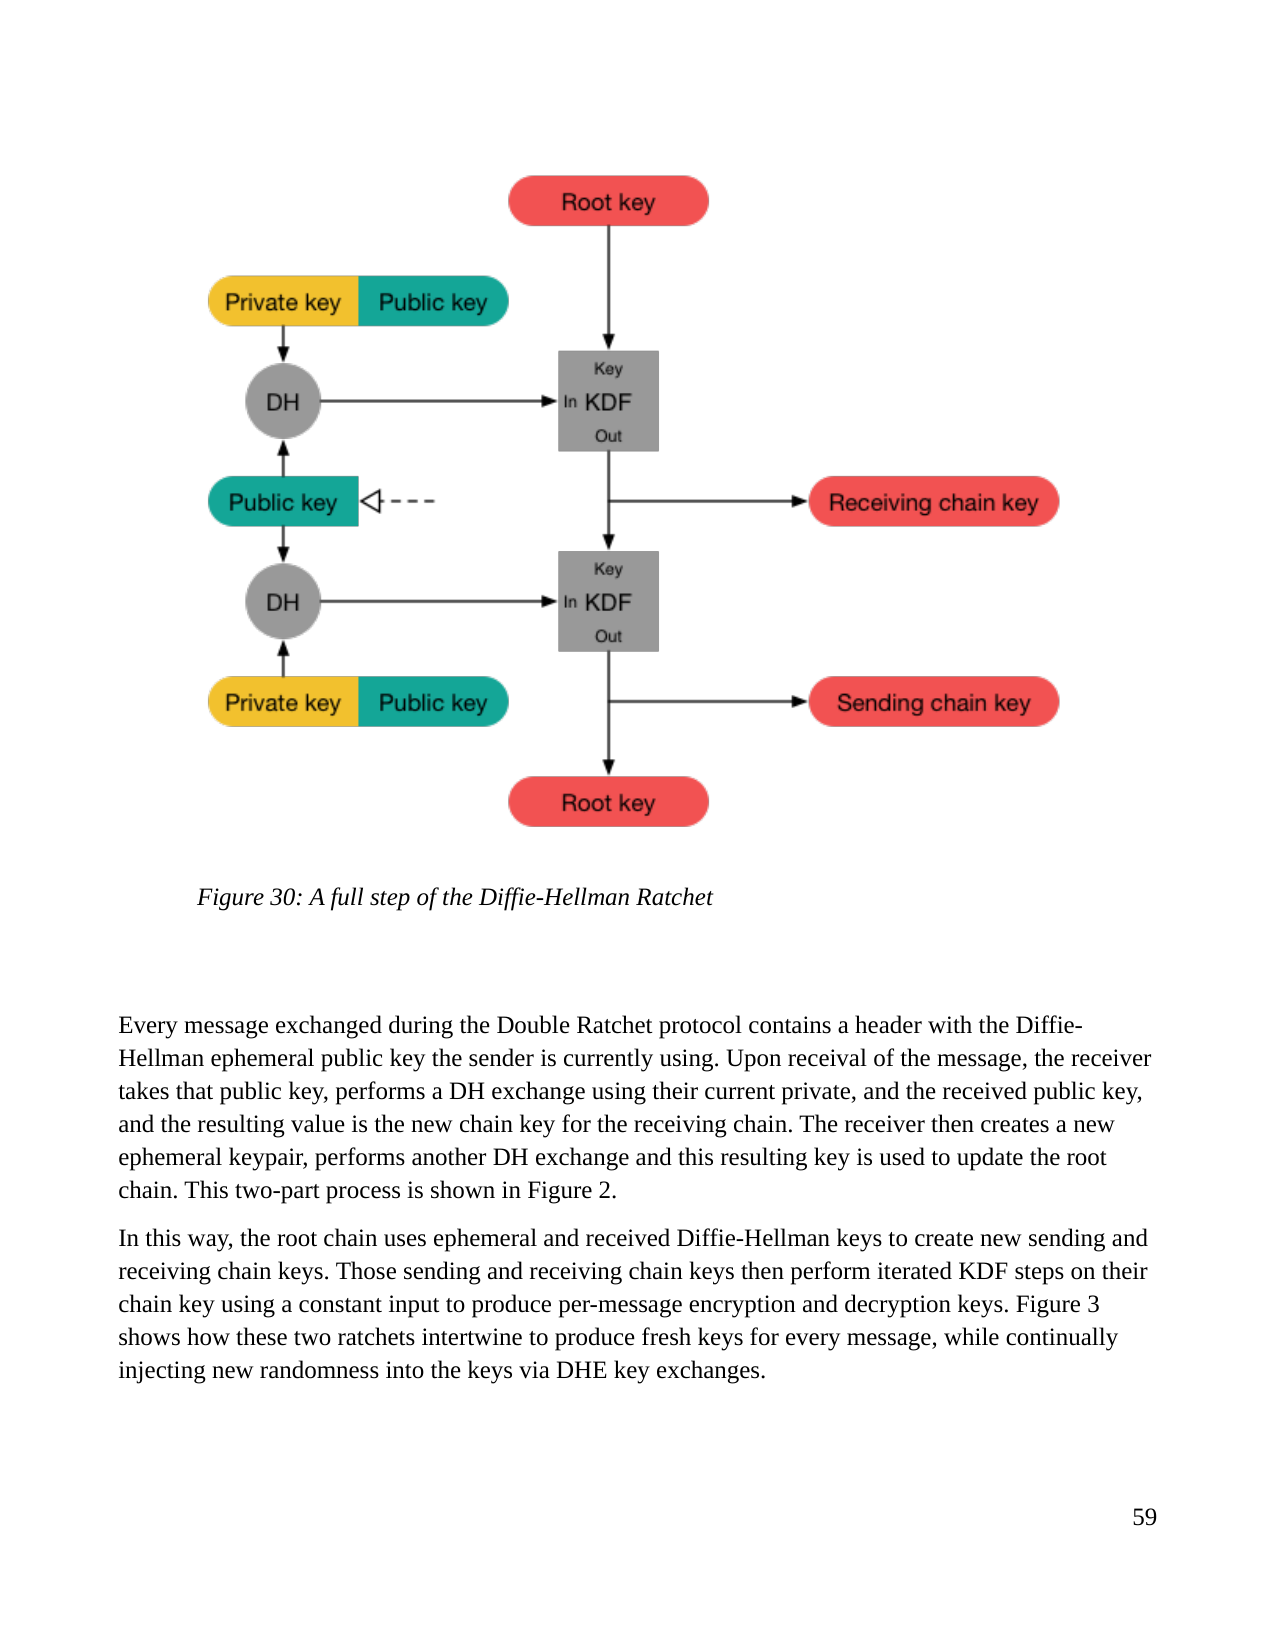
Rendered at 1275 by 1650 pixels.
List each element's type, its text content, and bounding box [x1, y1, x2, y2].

text Every message exchanged during the Double Ratchet protocol contains a header with the Diffie-Hellman ephemeral public key the sender is currently using. Upon receival of the message, the receiver takes that public key, performs a DH exchange using their current private, and the received public key, and the resulting value is the new chain key for the receiving chain. The receiver then creates a new ephemeral keypair, performs another DH exchange and this resulting key is used to update the root chain. This two-part process is shown in Figure 2. [118, 1010, 1157, 1204]
text In this way, the root chain uses ephemeral and received Diffie-Hellman keys to create new sending and receiving chain keys. Those sending and receiving chain keys then perform iterated KDF steps on their chain key using a constant input to produce per-message encryption and decryption keys. Figure 3 shows how these two ratchets intertwine to produce fresh keys for every message, while continually injecting new randomness into the keys via DHE key exchanges. [118, 1223, 1157, 1384]
picture [196, 126, 1072, 877]
text Figure 30: A full step of the Diffie-Hellman Ratchet [197, 877, 1072, 911]
